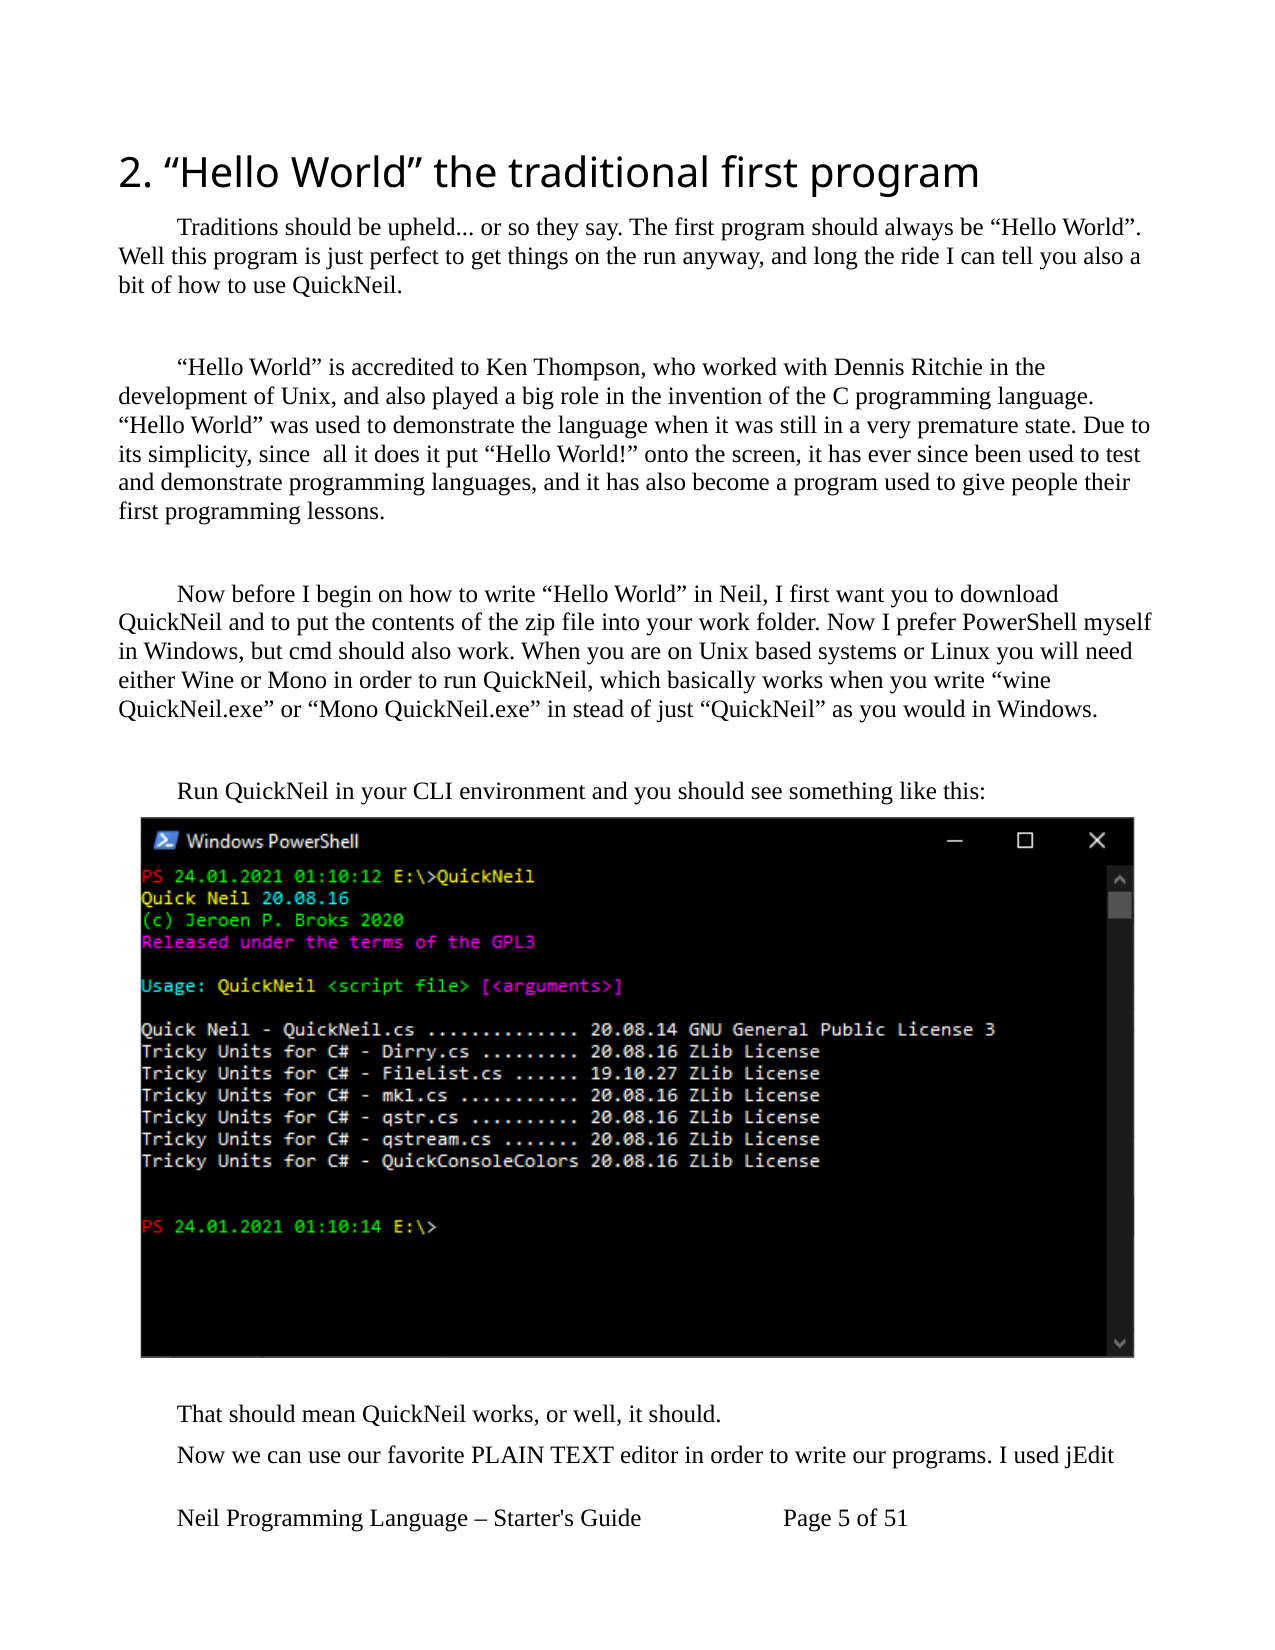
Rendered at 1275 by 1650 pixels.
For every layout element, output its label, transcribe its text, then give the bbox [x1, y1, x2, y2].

text That should mean QuickNeil works, or well, it should. [118, 1399, 1157, 1428]
picture [140, 817, 1135, 1358]
text Traditions should be upheld... or so they say. The first program should always be “Hello World”. Well this program is just perfect to get things on the run anyway, and long the ride I can tell you also a bit of how to use QuickNeil. [118, 212, 1157, 299]
subtitle 2. “Hello World” the traditional first program [118, 143, 1157, 200]
text Run QuickNeil in your CLI environment and you should see something like this: [118, 776, 1157, 805]
text Now before I begin on how to write “Hello World” in Neil, I first want you to download QuickNeil and to put the contents of the zip file into your work folder. Now I prefer PowerShell myself in Windows, but cmd should also work. When you are on Unix based systems or Linux you will need either Wine or Mono in order to run QuickNeil, which basically works when you write “wine QuickNeil.exe” or “Mono QuickNeil.exe” in stead of just “QuickNeil” as you would in Windows. [118, 579, 1157, 722]
text “Hello World” is accredited to Ken Thompson, who worked with Dennis Ritchie in the development of Unix, and also played a big role in the invention of the C programming language. “Hello World” was used to demonstrate the language when it was still in a very premature state. Due to its simplicity, since all it does it put “Hello World!” onto the screen, it has ever since been used to test and demonstrate programming languages, and it has also become a program used to give people their first programming lessons. [118, 352, 1157, 525]
text Now we can use our favorite PLAIN TEXT editor in order to write our programs. I used jEdit [118, 1441, 1157, 1469]
